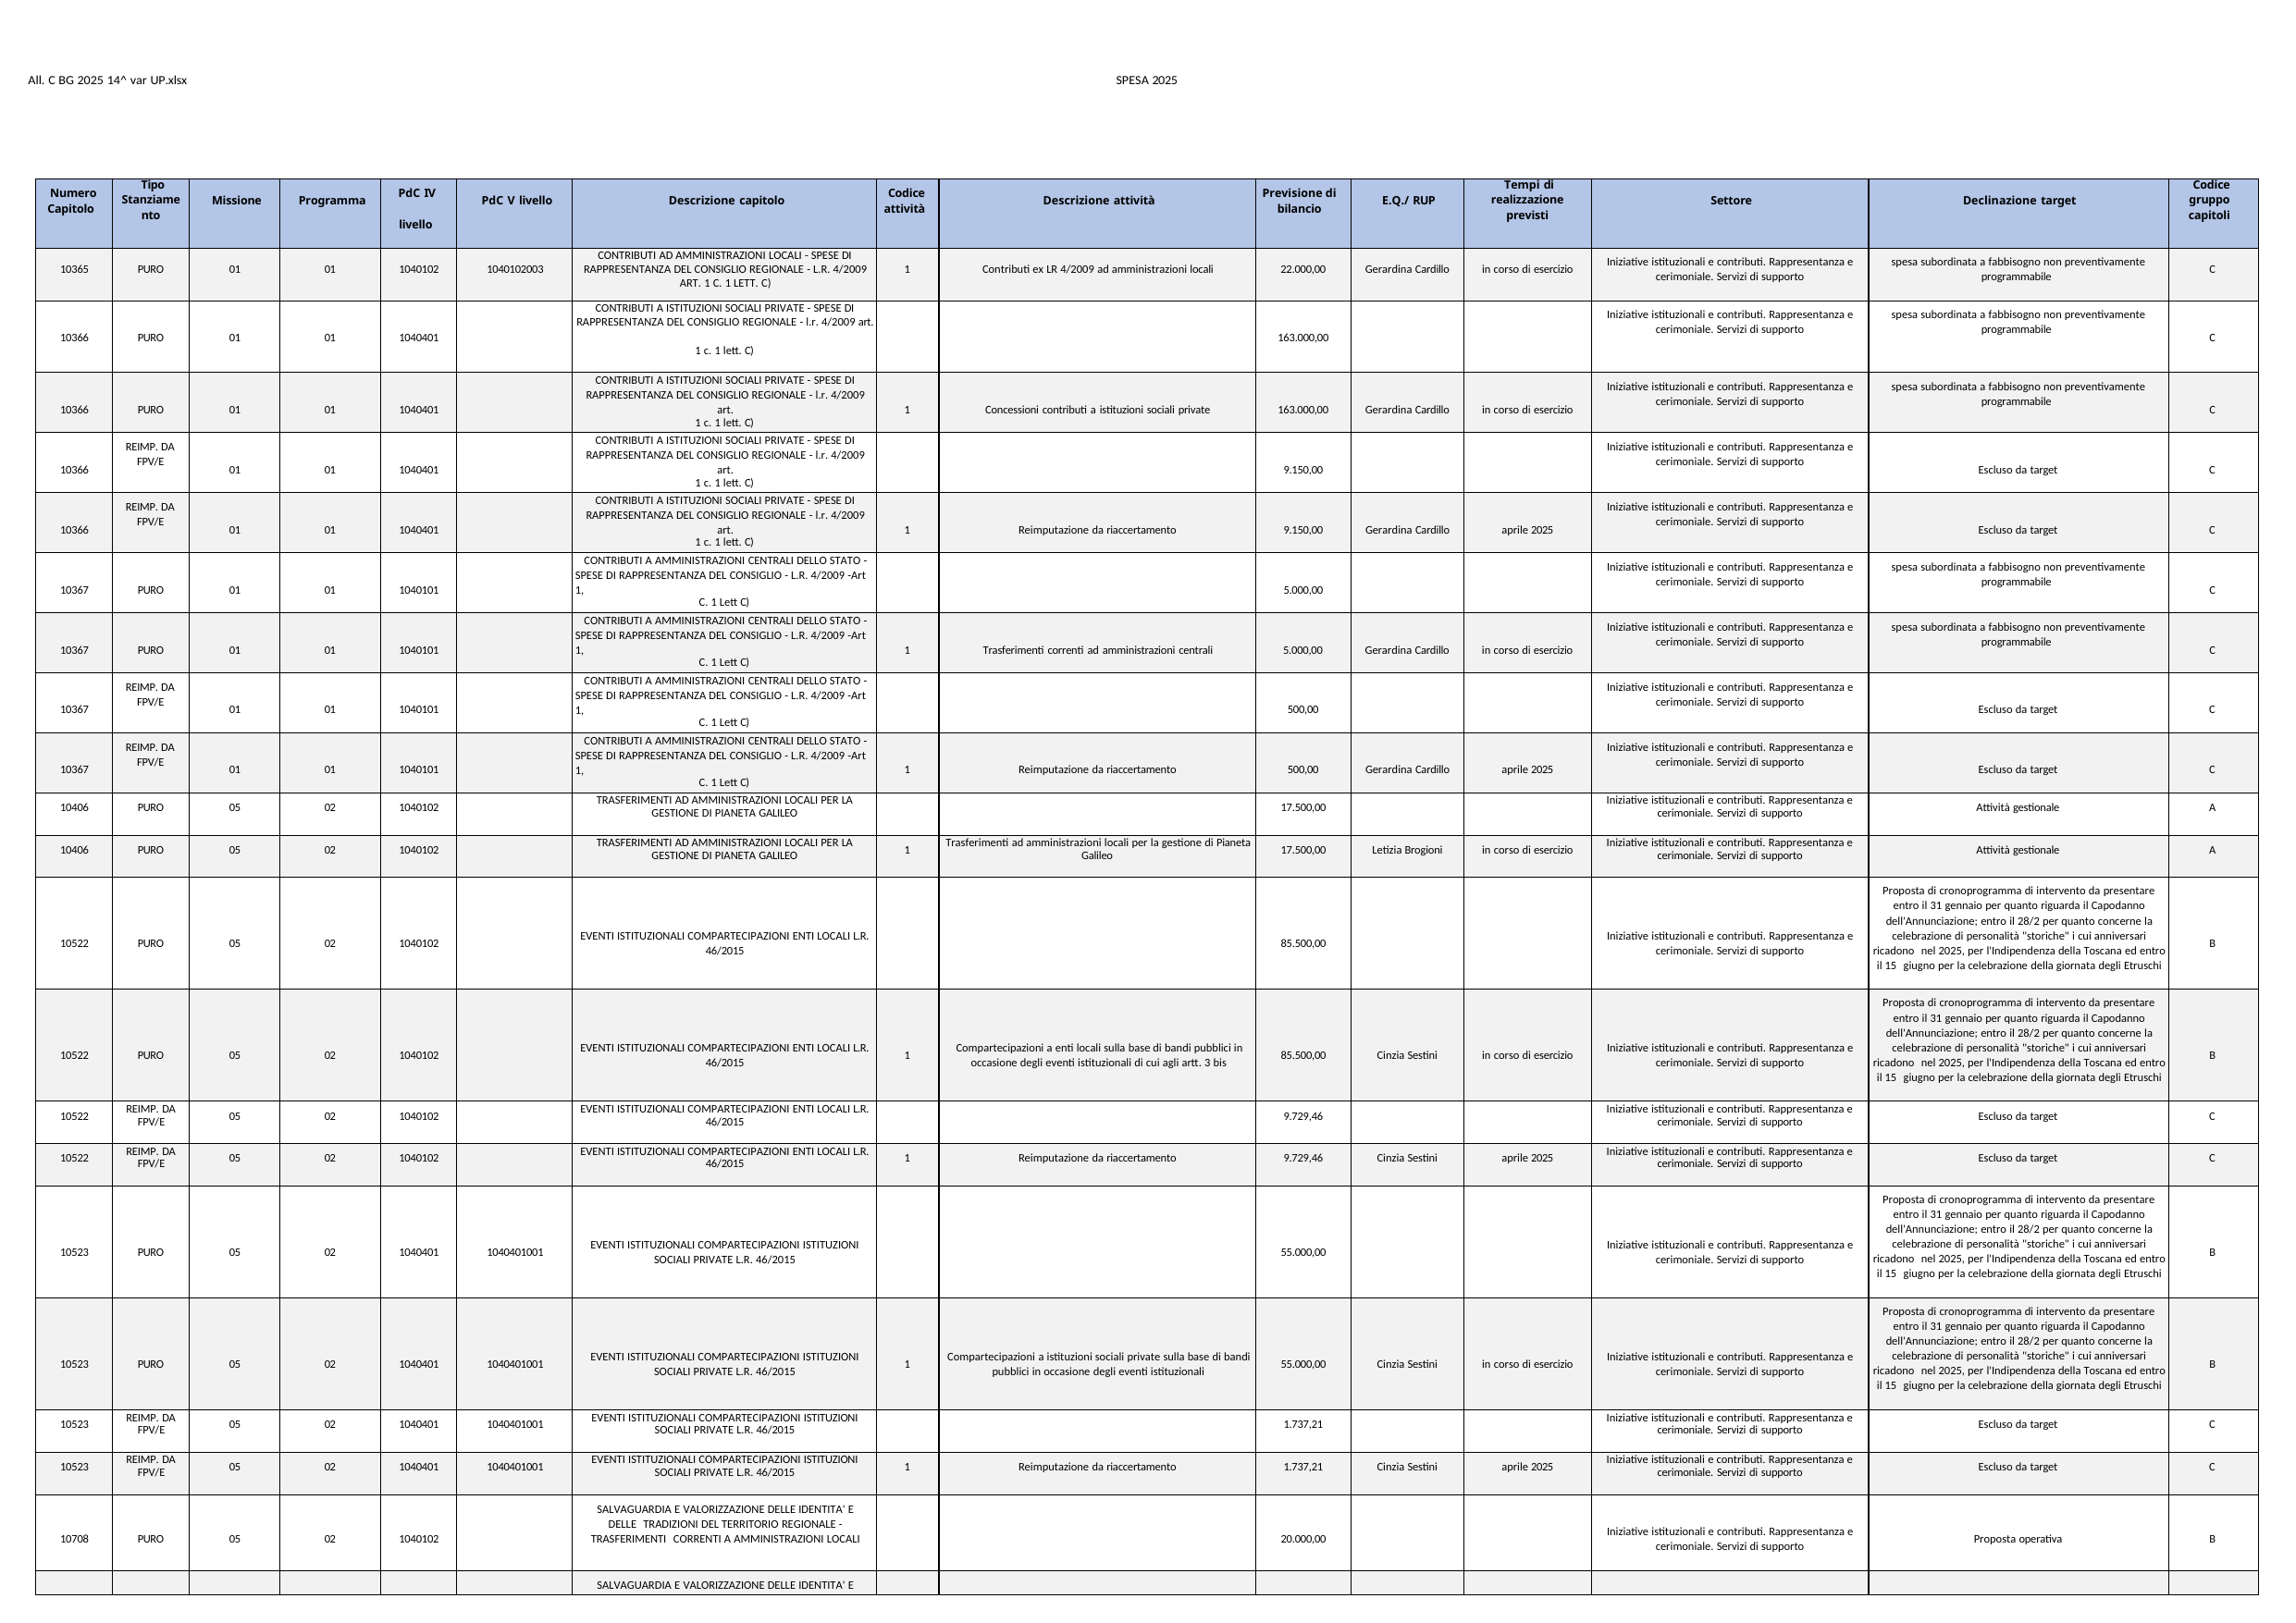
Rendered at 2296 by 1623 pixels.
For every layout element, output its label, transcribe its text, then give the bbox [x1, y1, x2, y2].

table_cell [1464, 301, 1591, 372]
table_cell B [2169, 1187, 2258, 1297]
table_cell Iniziative istituzionali e contributi. Rappresentanza e cerimoniale. Servizi di supporto [1592, 493, 1868, 552]
table_cell 1 [877, 613, 938, 672]
table_cell [1352, 673, 1463, 732]
table_cell 01 [280, 493, 380, 552]
table_cell 1040401 [381, 1410, 456, 1452]
table_cell 05 [190, 1495, 279, 1570]
table_cell CONTRIBUTI A ISTITUZIONI SOCIALI PRIVATE - SPESE DI RAPPRESENTANZA DEL CONSIGLIO REGIONALE - l.r. 4/2009 art. 1 c. 1 lett. C) [573, 493, 876, 552]
table_cell Reimputazione da riaccertamento [940, 1453, 1255, 1494]
table_cell PURO [113, 249, 189, 300]
table_cell 9.729,46 [1256, 1101, 1351, 1143]
table_cell 10522 [36, 1101, 112, 1143]
table_cell [1464, 673, 1591, 732]
table_cell 01 [190, 373, 279, 432]
table_cell Iniziative istituzionali e contributi. Rappresentanza e cerimoniale. Servizi di supporto [1592, 1144, 1868, 1186]
table_cell 1040401001 [457, 1410, 572, 1452]
table_cell in corso di esercizio [1464, 373, 1591, 432]
table_cell [940, 301, 1255, 372]
table_cell Iniziative istituzionali e contributi. Rappresentanza e cerimoniale. Servizi di supporto [1592, 1453, 1868, 1494]
table_cell [877, 793, 938, 834]
table_cell 10366 [36, 493, 112, 552]
table_cell 01 [190, 493, 279, 552]
table_cell 10406 [36, 836, 112, 877]
table_cell [1464, 1187, 1591, 1297]
table_cell [381, 1571, 456, 1594]
table_cell 01 [190, 553, 279, 612]
table_cell 163.000,00 [1256, 301, 1351, 372]
table_cell 1040101 [381, 733, 456, 793]
table_cell [2169, 1571, 2258, 1594]
table_cell REIMP. DA FPV/E [113, 493, 189, 552]
table_cell Iniziative istituzionali e contributi. Rappresentanza e cerimoniale. Servizi di supporto [1592, 990, 1868, 1100]
table_cell [1352, 1187, 1463, 1297]
table_cell [940, 1495, 1255, 1570]
table_cell 05 [190, 1101, 279, 1143]
table_cell 05 [190, 1144, 279, 1186]
table_cell [457, 373, 572, 432]
table_header Descrizione capitolo [573, 179, 876, 248]
table_cell Iniziative istituzionali e contributi. Rappresentanza e cerimoniale. Servizi di supporto [1592, 836, 1868, 877]
table_cell 1040102 [381, 836, 456, 877]
table_cell spesa subordinata a fabbisogno non preventivamente programmabile [1870, 249, 2168, 300]
table_cell [1352, 1410, 1463, 1452]
table_cell SALVAGUARDIA E VALORIZZAZIONE DELLE IDENTITA' E [573, 1571, 876, 1594]
table_cell C [2169, 433, 2258, 492]
table_cell 10523 [36, 1453, 112, 1494]
table_cell 01 [280, 613, 380, 672]
table_cell 1040401 [381, 493, 456, 552]
table_cell CONTRIBUTI A AMMINISTRAZIONI CENTRALI DELLO STATO - SPESE DI RAPPRESENTANZA DEL CONSIGLIO - L.R. 4/2009 -Art 1, C. 1 Lett C) [573, 673, 876, 732]
table_cell 02 [280, 1187, 380, 1297]
table_cell Gerardina Cardillo [1352, 733, 1463, 793]
table_cell [1352, 793, 1463, 834]
table_cell Reimputazione da riaccertamento [940, 493, 1255, 552]
table_cell 01 [190, 249, 279, 300]
table_header Codice gruppo capitoli [2169, 179, 2258, 248]
table_cell [1464, 433, 1591, 492]
table_cell Iniziative istituzionali e contributi. Rappresentanza e cerimoniale. Servizi di supporto [1592, 373, 1868, 432]
table_header Numero Capitolo [36, 179, 112, 248]
table_cell [1464, 1571, 1591, 1594]
table_cell 9.729,46 [1256, 1144, 1351, 1186]
table_cell PURO [113, 878, 189, 989]
table_cell PURO [113, 613, 189, 672]
table_cell Escluso da target [1870, 433, 2168, 492]
table_cell 10367 [36, 673, 112, 732]
table_header Settore [1592, 179, 1868, 248]
table_cell aprile 2025 [1464, 733, 1591, 793]
table_cell 1040102 [381, 1101, 456, 1143]
table_cell 1 [877, 249, 938, 300]
table_cell 1040401 [381, 373, 456, 432]
table_cell 01 [280, 373, 380, 432]
table_cell Reimputazione da riaccertamento [940, 733, 1255, 793]
table_cell [940, 553, 1255, 612]
table_cell [1870, 1571, 2168, 1594]
table_cell [1592, 1571, 1868, 1594]
table_cell 10367 [36, 613, 112, 672]
table_cell [940, 673, 1255, 732]
table_cell EVENTI ISTITUZIONALI COMPARTECIPAZIONI ENTI LOCALI L.R. 46/2015 [573, 1144, 876, 1186]
table_cell Gerardina Cardillo [1352, 613, 1463, 672]
table_cell REIMP. DA FPV/E [113, 733, 189, 793]
table_cell Gerardina Cardillo [1352, 493, 1463, 552]
table_cell Letizia Brogioni [1352, 836, 1463, 877]
table_cell C [2169, 673, 2258, 732]
table_cell REIMP. DA FPV/E [113, 1453, 189, 1494]
table_cell 9.150,00 [1256, 433, 1351, 492]
table_cell 55.000,00 [1256, 1298, 1351, 1409]
table_cell in corso di esercizio [1464, 836, 1591, 877]
table_cell 1040401 [381, 1453, 456, 1494]
table_cell 01 [280, 249, 380, 300]
table_cell C [2169, 249, 2258, 300]
table_cell Cinzia Sestini [1352, 1298, 1463, 1409]
table_cell TRASFERIMENTI AD AMMINISTRAZIONI LOCALI PER LA GESTIONE DI PIANETA GALILEO [573, 793, 876, 834]
table_cell Cinzia Sestini [1352, 1144, 1463, 1186]
table_cell Escluso da target [1870, 733, 2168, 793]
table_cell 01 [190, 733, 279, 793]
table_cell C [2169, 1453, 2258, 1494]
table_cell [457, 301, 572, 372]
table_cell EVENTI ISTITUZIONALI COMPARTECIPAZIONI ISTITUZIONI SOCIALI PRIVATE L.R. 46/2015 [573, 1453, 876, 1494]
table_cell 01 [280, 301, 380, 372]
table_cell 5.000,00 [1256, 553, 1351, 612]
table_cell [1464, 1410, 1591, 1452]
table_cell [1464, 1495, 1591, 1570]
table_cell [940, 1410, 1255, 1452]
table_cell CONTRIBUTI A AMMINISTRAZIONI CENTRALI DELLO STATO - SPESE DI RAPPRESENTANZA DEL CONSIGLIO - L.R. 4/2009 -Art 1, C. 1 Lett C) [573, 613, 876, 672]
table_cell 05 [190, 1187, 279, 1297]
table_cell 1040102003 [457, 249, 572, 300]
table_cell 85.500,00 [1256, 878, 1351, 989]
table_cell 20.000,00 [1256, 1495, 1351, 1570]
table_cell 1.737,21 [1256, 1410, 1351, 1452]
table_cell [457, 1101, 572, 1143]
table_cell [457, 493, 572, 552]
table_cell CONTRIBUTI AD AMMINISTRAZIONI LOCALI - SPESE DI RAPPRESENTANZA DEL CONSIGLIO REGIONALE - L.R. 4/2009 ART. 1 C. 1 LETT. C) [573, 249, 876, 300]
table_cell [877, 1187, 938, 1297]
table_cell [1352, 1495, 1463, 1570]
table_cell [1352, 301, 1463, 372]
table_cell [1464, 878, 1591, 989]
table_cell REIMP. DA FPV/E [113, 433, 189, 492]
table_cell Proposta di cronoprogramma di intervento da presentare entro il 31 gennaio per quanto riguarda il Capodanno dell'Annunciazione; entro il 28/2 per quanto concerne la celebrazione di personalità "storiche" i cui anniversari ricadono nel 2025, per l'Indipendenza della Toscana ed entro il 15 giugno per la celebrazione della giornata degli Etruschi [1870, 1187, 2168, 1297]
table_cell 05 [190, 878, 279, 989]
table_cell 01 [280, 673, 380, 732]
table_cell Iniziative istituzionali e contributi. Rappresentanza e cerimoniale. Servizi di supporto [1592, 301, 1868, 372]
table_cell 05 [190, 990, 279, 1100]
table_cell 10366 [36, 301, 112, 372]
table_cell [280, 1571, 380, 1594]
table_cell 1040101 [381, 613, 456, 672]
table_cell PURO [113, 1298, 189, 1409]
table_header Tempi di realizzazione previsti [1464, 179, 1591, 248]
table_cell [1352, 433, 1463, 492]
table_cell Concessioni contributi a istituzioni sociali private [940, 373, 1255, 432]
table_cell [1256, 1571, 1351, 1594]
table_cell 02 [280, 836, 380, 877]
table_cell 85.500,00 [1256, 990, 1351, 1100]
table_cell 05 [190, 1410, 279, 1452]
table_cell 02 [280, 1495, 380, 1570]
table_cell 1040401 [381, 301, 456, 372]
table_cell C [2169, 733, 2258, 793]
table_cell CONTRIBUTI A AMMINISTRAZIONI CENTRALI DELLO STATO - SPESE DI RAPPRESENTANZA DEL CONSIGLIO - L.R. 4/2009 -Art 1, C. 1 Lett C) [573, 553, 876, 612]
table_cell 01 [190, 673, 279, 732]
table_cell [940, 878, 1255, 989]
table_cell [457, 733, 572, 793]
table_cell 1.737,21 [1256, 1453, 1351, 1494]
table_cell 1 [877, 1453, 938, 1494]
table_cell A [2169, 793, 2258, 834]
table_cell 22.000,00 [1256, 249, 1351, 300]
table_cell 02 [280, 1298, 380, 1409]
table_cell C [2169, 301, 2258, 372]
table_cell [457, 1571, 572, 1594]
table_cell 1040102 [381, 878, 456, 989]
table_cell 1 [877, 1298, 938, 1409]
table_cell 5.000,00 [1256, 613, 1351, 672]
table_header Codice attività [877, 179, 938, 248]
table_cell SALVAGUARDIA E VALORIZZAZIONE DELLE IDENTITA' E DELLE TRADIZIONI DEL TERRITORIO REGIONALE - TRASFERIMENTI CORRENTI A AMMINISTRAZIONI LOCALI [573, 1495, 876, 1570]
table_cell [877, 553, 938, 612]
table_cell 10522 [36, 878, 112, 989]
table_cell B [2169, 990, 2258, 1100]
table_cell [457, 990, 572, 1100]
table_cell [457, 1144, 572, 1186]
table_cell Iniziative istituzionali e contributi. Rappresentanza e cerimoniale. Servizi di supporto [1592, 1495, 1868, 1570]
table_cell [1352, 1101, 1463, 1143]
table_cell Proposta operativa [1870, 1495, 2168, 1570]
table_cell 1040101 [381, 553, 456, 612]
table_cell Escluso da target [1870, 493, 2168, 552]
table_cell PURO [113, 373, 189, 432]
table_cell C [2169, 1410, 2258, 1452]
table_cell Attività gestionale [1870, 836, 2168, 877]
table_cell REIMP. DA FPV/E [113, 673, 189, 732]
table_cell PURO [113, 1187, 189, 1297]
table_cell [457, 793, 572, 834]
table_cell 9.150,00 [1256, 493, 1351, 552]
table_cell C [2169, 553, 2258, 612]
table_cell 1040102 [381, 990, 456, 1100]
table_cell 1040401 [381, 1298, 456, 1409]
table_cell 500,00 [1256, 733, 1351, 793]
table_cell [877, 1571, 938, 1594]
table_cell 02 [280, 878, 380, 989]
table_cell Escluso da target [1870, 1101, 2168, 1143]
table_cell 02 [280, 990, 380, 1100]
table_cell C [2169, 373, 2258, 432]
table_cell Iniziative istituzionali e contributi. Rappresentanza e cerimoniale. Servizi di supporto [1592, 878, 1868, 989]
table_cell Trasferimenti ad amministrazioni locali per la gestione di Pianeta Galileo [940, 836, 1255, 877]
table_cell Iniziative istituzionali e contributi. Rappresentanza e cerimoniale. Servizi di supporto [1592, 1187, 1868, 1297]
table_cell Iniziative istituzionali e contributi. Rappresentanza e cerimoniale. Servizi di supporto [1592, 553, 1868, 612]
table_cell spesa subordinata a fabbisogno non preventivamente programmabile [1870, 553, 2168, 612]
table_cell in corso di esercizio [1464, 613, 1591, 672]
table_header PdC V livello [457, 179, 572, 248]
table_cell B [2169, 878, 2258, 989]
table_cell in corso di esercizio [1464, 1298, 1591, 1409]
table_header E.Q./ RUP [1352, 179, 1463, 248]
table_cell 10523 [36, 1298, 112, 1409]
table_cell [877, 1495, 938, 1570]
table_cell Iniziative istituzionali e contributi. Rappresentanza e cerimoniale. Servizi di supporto [1592, 793, 1868, 834]
table_cell REIMP. DA FPV/E [113, 1144, 189, 1186]
table_cell 10365 [36, 249, 112, 300]
table_cell 02 [280, 1101, 380, 1143]
table_cell 1040102 [381, 1495, 456, 1570]
table_cell 05 [190, 1453, 279, 1494]
table_cell aprile 2025 [1464, 493, 1591, 552]
table_cell [940, 1571, 1255, 1594]
table_header Missione [190, 179, 279, 248]
table_cell PURO [113, 793, 189, 834]
table_cell PURO [113, 990, 189, 1100]
table_cell CONTRIBUTI A ISTITUZIONI SOCIALI PRIVATE - SPESE DI RAPPRESENTANZA DEL CONSIGLIO REGIONALE - l.r. 4/2009 art. 1 c. 1 lett. C) [573, 301, 876, 372]
table_cell [940, 793, 1255, 834]
table_cell TRASFERIMENTI AD AMMINISTRAZIONI LOCALI PER LA GESTIONE DI PIANETA GALILEO [573, 836, 876, 877]
table_cell CONTRIBUTI A ISTITUZIONI SOCIALI PRIVATE - SPESE DI RAPPRESENTANZA DEL CONSIGLIO REGIONALE - l.r. 4/2009 art. 1 c. 1 lett. C) [573, 433, 876, 492]
table_cell 1 [877, 733, 938, 793]
table_cell Trasferimenti correnti ad amministrazioni centrali [940, 613, 1255, 672]
table_cell 1 [877, 836, 938, 877]
table_cell spesa subordinata a fabbisogno non preventivamente programmabile [1870, 301, 2168, 372]
table_cell Iniziative istituzionali e contributi. Rappresentanza e cerimoniale. Servizi di supporto [1592, 1101, 1868, 1143]
table_cell 1040101 [381, 673, 456, 732]
table_cell PURO [113, 1495, 189, 1570]
table_cell PURO [113, 301, 189, 372]
table_cell Iniziative istituzionali e contributi. Rappresentanza e cerimoniale. Servizi di supporto [1592, 733, 1868, 793]
table_cell Escluso da target [1870, 1410, 2168, 1452]
table_cell 500,00 [1256, 673, 1351, 732]
table_cell [877, 1101, 938, 1143]
table_cell spesa subordinata a fabbisogno non preventivamente programmabile [1870, 613, 2168, 672]
table_cell Escluso da target [1870, 673, 2168, 732]
table_cell [940, 1187, 1255, 1297]
table_cell [877, 878, 938, 989]
table_cell 17.500,00 [1256, 836, 1351, 877]
table_header Declinazione target [1870, 179, 2168, 248]
table_cell Contributi ex LR 4/2009 ad amministrazioni locali [940, 249, 1255, 300]
table_cell 10522 [36, 990, 112, 1100]
table_cell [1464, 793, 1591, 834]
table_cell CONTRIBUTI A AMMINISTRAZIONI CENTRALI DELLO STATO - SPESE DI RAPPRESENTANZA DEL CONSIGLIO - L.R. 4/2009 -Art 1, C. 1 Lett C) [573, 733, 876, 793]
table_cell 1040401001 [457, 1187, 572, 1297]
table_cell Attività gestionale [1870, 793, 2168, 834]
table_cell EVENTI ISTITUZIONALI COMPARTECIPAZIONI ISTITUZIONI SOCIALI PRIVATE L.R. 46/2015 [573, 1298, 876, 1409]
table_cell [36, 1571, 112, 1594]
table_cell [877, 1410, 938, 1452]
table_cell 10366 [36, 433, 112, 492]
table_header Programma [280, 179, 380, 248]
table_cell 01 [280, 733, 380, 793]
table_cell Iniziative istituzionali e contributi. Rappresentanza e cerimoniale. Servizi di supporto [1592, 673, 1868, 732]
table_cell 1040102 [381, 1144, 456, 1186]
table_cell 01 [280, 433, 380, 492]
table_cell Iniziative istituzionali e contributi. Rappresentanza e cerimoniale. Servizi di supporto [1592, 1410, 1868, 1452]
table_cell 01 [190, 301, 279, 372]
table_cell REIMP. DA FPV/E [113, 1101, 189, 1143]
table_cell 1040102 [381, 249, 456, 300]
table_cell Escluso da target [1870, 1144, 2168, 1186]
table_cell 1 [877, 493, 938, 552]
table_cell 1040102 [381, 793, 456, 834]
table_header Descrizione attività [940, 179, 1255, 248]
table_cell 02 [280, 1453, 380, 1494]
table_cell [457, 673, 572, 732]
table_cell [1352, 553, 1463, 612]
table_cell [1464, 553, 1591, 612]
table_header Tipo Stanziame nto [113, 179, 189, 248]
table_cell [457, 553, 572, 612]
table_cell 1 [877, 373, 938, 432]
table_cell Proposta di cronoprogramma di intervento da presentare entro il 31 gennaio per quanto riguarda il Capodanno dell'Annunciazione; entro il 28/2 per quanto concerne la celebrazione di personalità "storiche" i cui anniversari ricadono nel 2025, per l'Indipendenza della Toscana ed entro il 15 giugno per la celebrazione della giornata degli Etruschi [1870, 1298, 2168, 1409]
table_cell [877, 301, 938, 372]
table_cell Proposta di cronoprogramma di intervento da presentare entro il 31 gennaio per quanto riguarda il Capodanno dell'Annunciazione; entro il 28/2 per quanto concerne la celebrazione di personalità "storiche" i cui anniversari ricadono nel 2025, per l'Indipendenza della Toscana ed entro il 15 giugno per la celebrazione della giornata degli Etruschi [1870, 990, 2168, 1100]
table_cell Iniziative istituzionali e contributi. Rappresentanza e cerimoniale. Servizi di supporto [1592, 249, 1868, 300]
table_cell 10367 [36, 733, 112, 793]
table_cell 02 [280, 1144, 380, 1186]
table_cell [457, 613, 572, 672]
table_cell 05 [190, 1298, 279, 1409]
table_cell EVENTI ISTITUZIONALI COMPARTECIPAZIONI ENTI LOCALI L.R. 46/2015 [573, 1101, 876, 1143]
table_cell EVENTI ISTITUZIONALI COMPARTECIPAZIONI ISTITUZIONI SOCIALI PRIVATE L.R. 46/2015 [573, 1410, 876, 1452]
table_cell Gerardina Cardillo [1352, 373, 1463, 432]
table_cell in corso di esercizio [1464, 990, 1591, 1100]
table_cell 1 [877, 1144, 938, 1186]
table_cell [457, 836, 572, 877]
table_cell 02 [280, 793, 380, 834]
table_cell 1040401 [381, 433, 456, 492]
table_cell 05 [190, 793, 279, 834]
table_cell 1040401001 [457, 1298, 572, 1409]
table_cell PURO [113, 553, 189, 612]
table_cell 05 [190, 836, 279, 877]
table_cell Compartecipazioni a enti locali sulla base di bandi pubblici in occasione degli eventi istituzionali di cui agli artt. 3 bis [940, 990, 1255, 1100]
table_cell 10708 [36, 1495, 112, 1570]
table_cell [1352, 1571, 1463, 1594]
table_header PdC IV livello [381, 179, 456, 248]
table_cell C [2169, 1144, 2258, 1186]
table_cell [457, 1495, 572, 1570]
table_cell Iniziative istituzionali e contributi. Rappresentanza e cerimoniale. Servizi di supporto [1592, 433, 1868, 492]
table_cell aprile 2025 [1464, 1453, 1591, 1494]
table_cell 1040401001 [457, 1453, 572, 1494]
table_cell B [2169, 1298, 2258, 1409]
table_cell 01 [190, 433, 279, 492]
table_cell Proposta di cronoprogramma di intervento da presentare entro il 31 gennaio per quanto riguarda il Capodanno dell'Annunciazione; entro il 28/2 per quanto concerne la celebrazione di personalità "storiche" i cui anniversari ricadono nel 2025, per l'Indipendenza della Toscana ed entro il 15 giugno per la celebrazione della giornata degli Etruschi [1870, 878, 2168, 989]
table_cell A [2169, 836, 2258, 877]
table_cell Iniziative istituzionali e contributi. Rappresentanza e cerimoniale. Servizi di supporto [1592, 1298, 1868, 1409]
table_cell 17.500,00 [1256, 793, 1351, 834]
table_cell [457, 433, 572, 492]
table_cell 10366 [36, 373, 112, 432]
table_cell [1464, 1101, 1591, 1143]
table_cell Reimputazione da riaccertamento [940, 1144, 1255, 1186]
table_cell in corso di esercizio [1464, 249, 1591, 300]
table_cell Compartecipazioni a istituzioni sociali private sulla base di bandi pubblici in occasione degli eventi istituzionali [940, 1298, 1255, 1409]
table_cell PURO [113, 836, 189, 877]
table_cell 10367 [36, 553, 112, 612]
table_cell CONTRIBUTI A ISTITUZIONI SOCIALI PRIVATE - SPESE DI RAPPRESENTANZA DEL CONSIGLIO REGIONALE - l.r. 4/2009 art. 1 c. 1 lett. C) [573, 373, 876, 432]
table_cell [113, 1571, 189, 1594]
table_cell Cinzia Sestini [1352, 1453, 1463, 1494]
table_cell spesa subordinata a fabbisogno non preventivamente programmabile [1870, 373, 2168, 432]
table_cell [877, 673, 938, 732]
table_cell EVENTI ISTITUZIONALI COMPARTECIPAZIONI ENTI LOCALI L.R. 46/2015 [573, 878, 876, 989]
table_cell 10523 [36, 1187, 112, 1297]
table_cell 1 [877, 990, 938, 1100]
table_header Previsione di bilancio [1256, 179, 1351, 248]
table_cell 10406 [36, 793, 112, 834]
table_cell Gerardina Cardillo [1352, 249, 1463, 300]
table_cell C [2169, 493, 2258, 552]
table_cell [457, 878, 572, 989]
table_cell 01 [190, 613, 279, 672]
table_cell aprile 2025 [1464, 1144, 1591, 1186]
table_cell EVENTI ISTITUZIONALI COMPARTECIPAZIONI ISTITUZIONI SOCIALI PRIVATE L.R. 46/2015 [573, 1187, 876, 1297]
table_cell [1352, 878, 1463, 989]
table_cell [940, 1101, 1255, 1143]
table_cell 1040401 [381, 1187, 456, 1297]
table_cell [877, 433, 938, 492]
table_cell C [2169, 613, 2258, 672]
table_cell 02 [280, 1410, 380, 1452]
table_cell Escluso da target [1870, 1453, 2168, 1494]
table_cell [190, 1571, 279, 1594]
table_cell [940, 433, 1255, 492]
table_cell Iniziative istituzionali e contributi. Rappresentanza e cerimoniale. Servizi di supporto [1592, 613, 1868, 672]
table_cell C [2169, 1101, 2258, 1143]
table_cell REIMP. DA FPV/E [113, 1410, 189, 1452]
table_cell Cinzia Sestini [1352, 990, 1463, 1100]
table_cell EVENTI ISTITUZIONALI COMPARTECIPAZIONI ENTI LOCALI L.R. 46/2015 [573, 990, 876, 1100]
table_cell 10523 [36, 1410, 112, 1452]
table_cell 163.000,00 [1256, 373, 1351, 432]
table_cell 10522 [36, 1144, 112, 1186]
table_cell B [2169, 1495, 2258, 1570]
table_cell 01 [280, 553, 380, 612]
table_cell 55.000,00 [1256, 1187, 1351, 1297]
